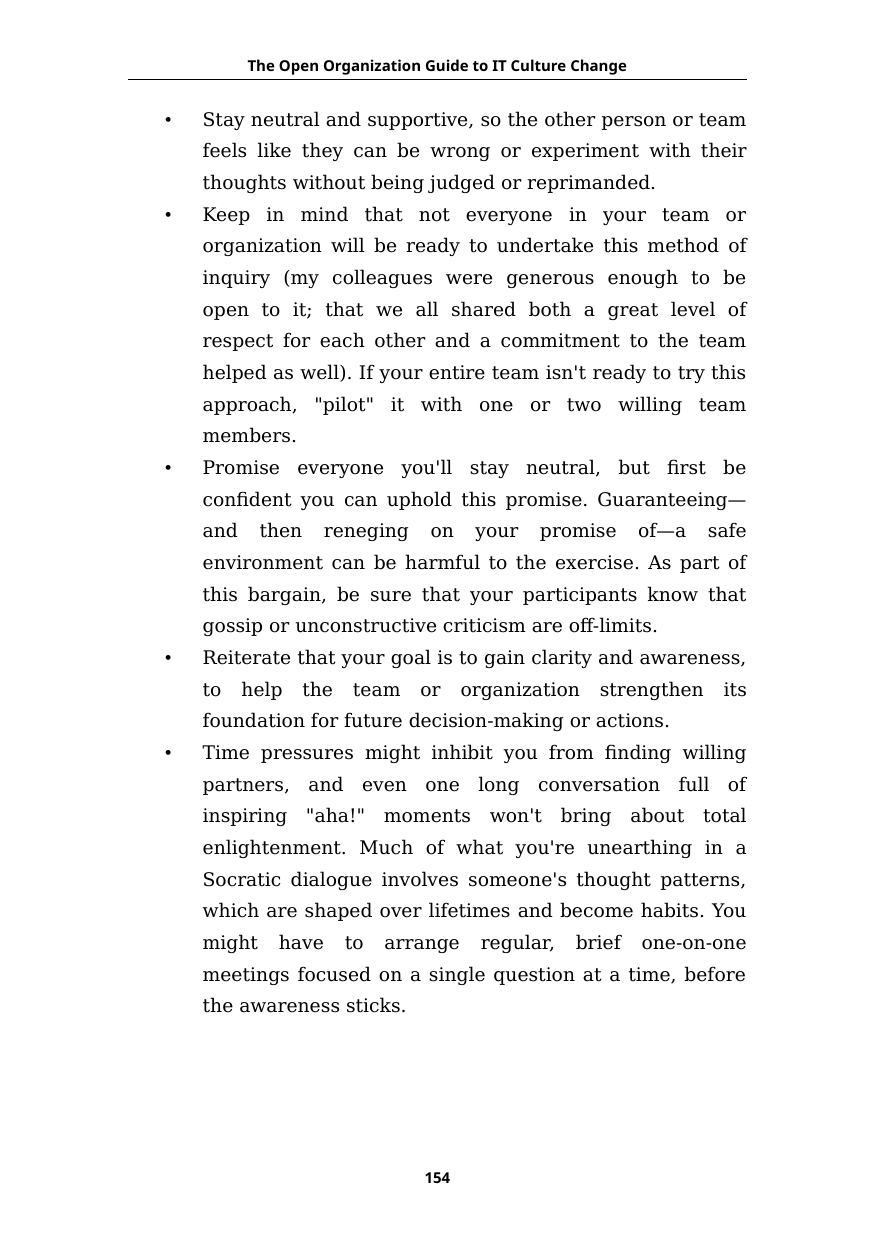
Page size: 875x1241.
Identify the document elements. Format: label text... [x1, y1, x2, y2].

list Promise everyone you'll stay neutral, but first be confident you can uphold this promise. Guaranteeing—and then reneging on your promise of—a safe environment can be harmful to the exercise. As part of this bargain, be sure that your participants know that gossip or unconstructive criticism are off-limits. [165, 457, 747, 637]
list Time pressures might inhibit you from finding willing partners, and even one long conversation full of inspiring "aha!" moments won't bring about total enlightenment. Much of what you're unearthing in a Socratic dialogue involves someone's thought patterns, which are shaped over lifetimes and become habits. You might have to arrange regular, brief one-on-one meetings focused on a single question at a time, before the awareness sticks. [165, 742, 747, 1017]
list Stay neutral and supportive, so the other person or team feels like they can be wrong or experiment with their thoughts without being judged or reprimanded. [165, 109, 747, 194]
list Reiterate that your goal is to gain clarity and awareness, to help the team or organization strengthen its foundation for future decision-making or actions. [165, 647, 747, 732]
list Keep in mind that not everyone in your team or organization will be ready to undertake this method of inquiry (my colleagues were generous enough to be open to it; that we all shared both a great level of respect for each other and a commitment to the team helped as well). If your entire team isn't ready to try this approach, "pilot" it with one or two willing team members. [165, 204, 747, 447]
